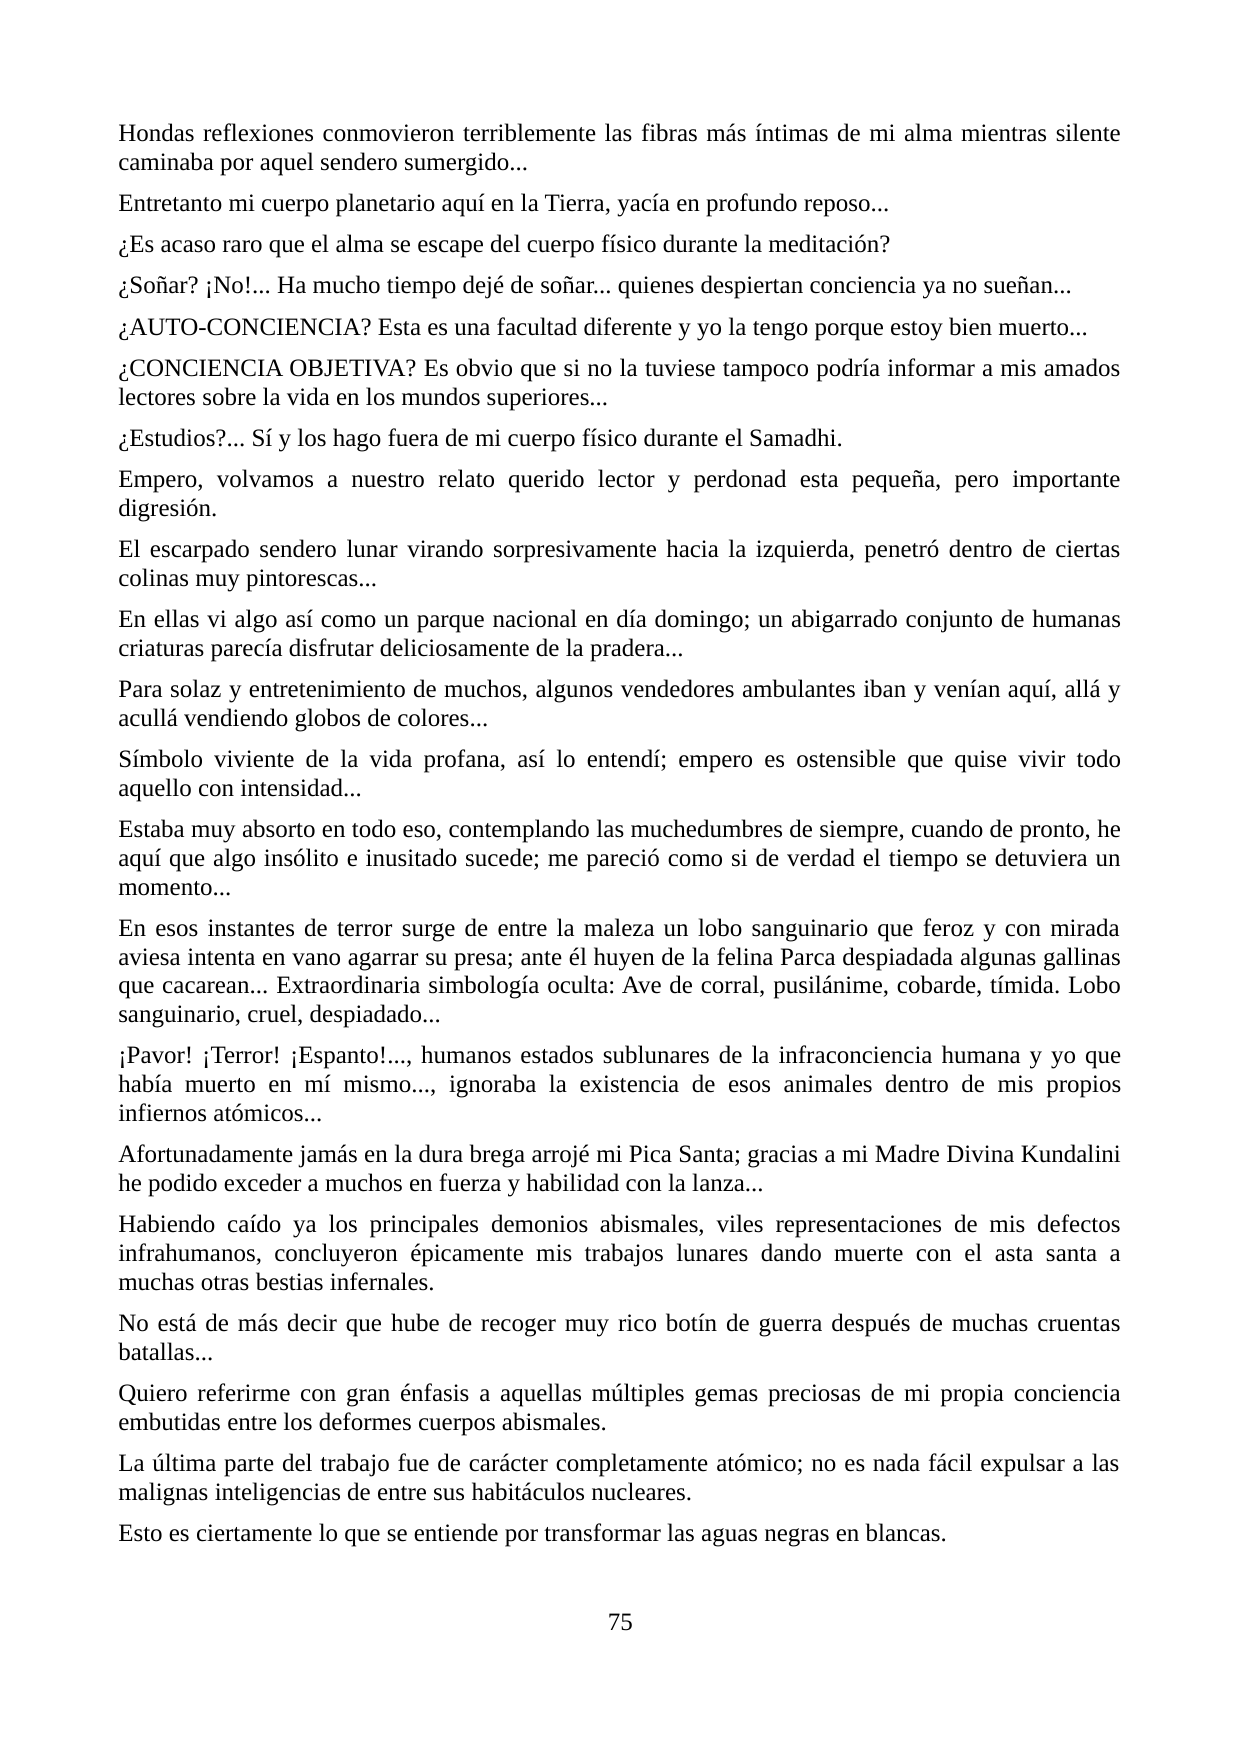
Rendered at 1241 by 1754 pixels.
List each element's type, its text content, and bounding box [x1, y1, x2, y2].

text Habiendo caído ya los principales demonios abismales, viles representaciones de mis defectos infrahumanos, concluyeron épicamente mis trabajos lunares dando muerte con el asta santa a muchas otras bestias infernales. [118, 1209, 1122, 1296]
text ¡Pavor! ¡Terror! ¡Espanto!..., humanos estados sublunares de la infraconciencia humana y yo que había muerto en mí mismo..., ignoraba la existencia de esos animales dentro de mis propios infiernos atómicos... [118, 1041, 1122, 1127]
text ¿Es acaso raro que el alma se escape del cuerpo físico durante la meditación? [118, 229, 1122, 258]
text ¿CONCIENCIA OBJETIVA? Es obvio que si no la tuviese tampoco podría informar a mis amados lectores sobre la vida en los mundos superiores... [118, 353, 1122, 411]
text En ellas vi algo así como un parque nacional en día domingo; un abigarrado conjunto de humanas criaturas parecía disfrutar deliciosamente de la pradera... [118, 604, 1122, 662]
text Afortunadamente jamás en la dura brega arrojé mi Pica Santa; gracias a mi Madre Divina Kundalini he podido exceder a muchos en fuerza y habilidad con la lanza... [118, 1139, 1122, 1197]
text ¿Estudios?... Sí y los hago fuera de mi cuerpo físico durante el Samadhi. [118, 423, 1122, 452]
text No está de más decir que hube de recoger muy rico botín de guerra después de muchas cruentas batallas... [118, 1308, 1122, 1366]
text En esos instantes de terror surge de entre la maleza un lobo sanguinario que feroz y con mirada aviesa intenta en vano agarrar su presa; ante él huyen de la felina Parca despiadada algunas gallinas que cacarean... Extraordinaria simbología oculta: Ave de corral, pusilánime, cobarde, tímida. Lobo sanguinario, cruel, despiadado... [118, 913, 1122, 1028]
text El escarpado sendero lunar virando sorpresivamente hacia la izquierda, penetró dentro de ciertas colinas muy pintorescas... [118, 534, 1122, 592]
text Símbolo viviente de la vida profana, así lo entendí; empero es ostensible que quise vivir todo aquello con intensidad... [118, 744, 1122, 802]
text Hondas reflexiones conmovieron terriblemente las fibras más íntimas de mi alma mientras silente caminaba por aquel sendero sumergido... [118, 118, 1122, 176]
text Para solaz y entretenimiento de muchos, algunos vendedores ambulantes iban y venían aquí, allá y acullá vendiendo globos de colores... [118, 674, 1122, 732]
text Entretanto mi cuerpo planetario aquí en la Tierra, yacía en profundo reposo... [118, 188, 1122, 217]
text La última parte del trabajo fue de carácter completamente atómico; no es nada fácil expulsar a las malignas inteligencias de entre sus habitáculos nucleares. [118, 1448, 1122, 1506]
text Estaba muy absorto en todo eso, contemplando las muchedumbres de siempre, cuando de pronto, he aquí que algo insólito e inusitado sucede; me pareció como si de verdad el tiempo se detuviera un momento... [118, 814, 1122, 901]
text Esto es ciertamente lo que se entiende por transformar las aguas negras en blancas. [118, 1518, 1122, 1547]
text Empero, volvamos a nuestro relato querido lector y perdonad esta pequeña, pero importante digresión. [118, 464, 1122, 522]
text Quiero referirme con gran énfasis a aquellas múltiples gemas preciosas de mi propia conciencia embutidas entre los deformes cuerpos abismales. [118, 1378, 1122, 1436]
text ¿AUTO-CONCIENCIA? Esta es una facultad diferente y yo la tengo porque estoy bien muerto... [118, 312, 1122, 341]
text ¿Soñar? ¡No!... Ha mucho tiempo dejé de soñar... quienes despiertan conciencia ya no sueñan... [118, 271, 1122, 299]
